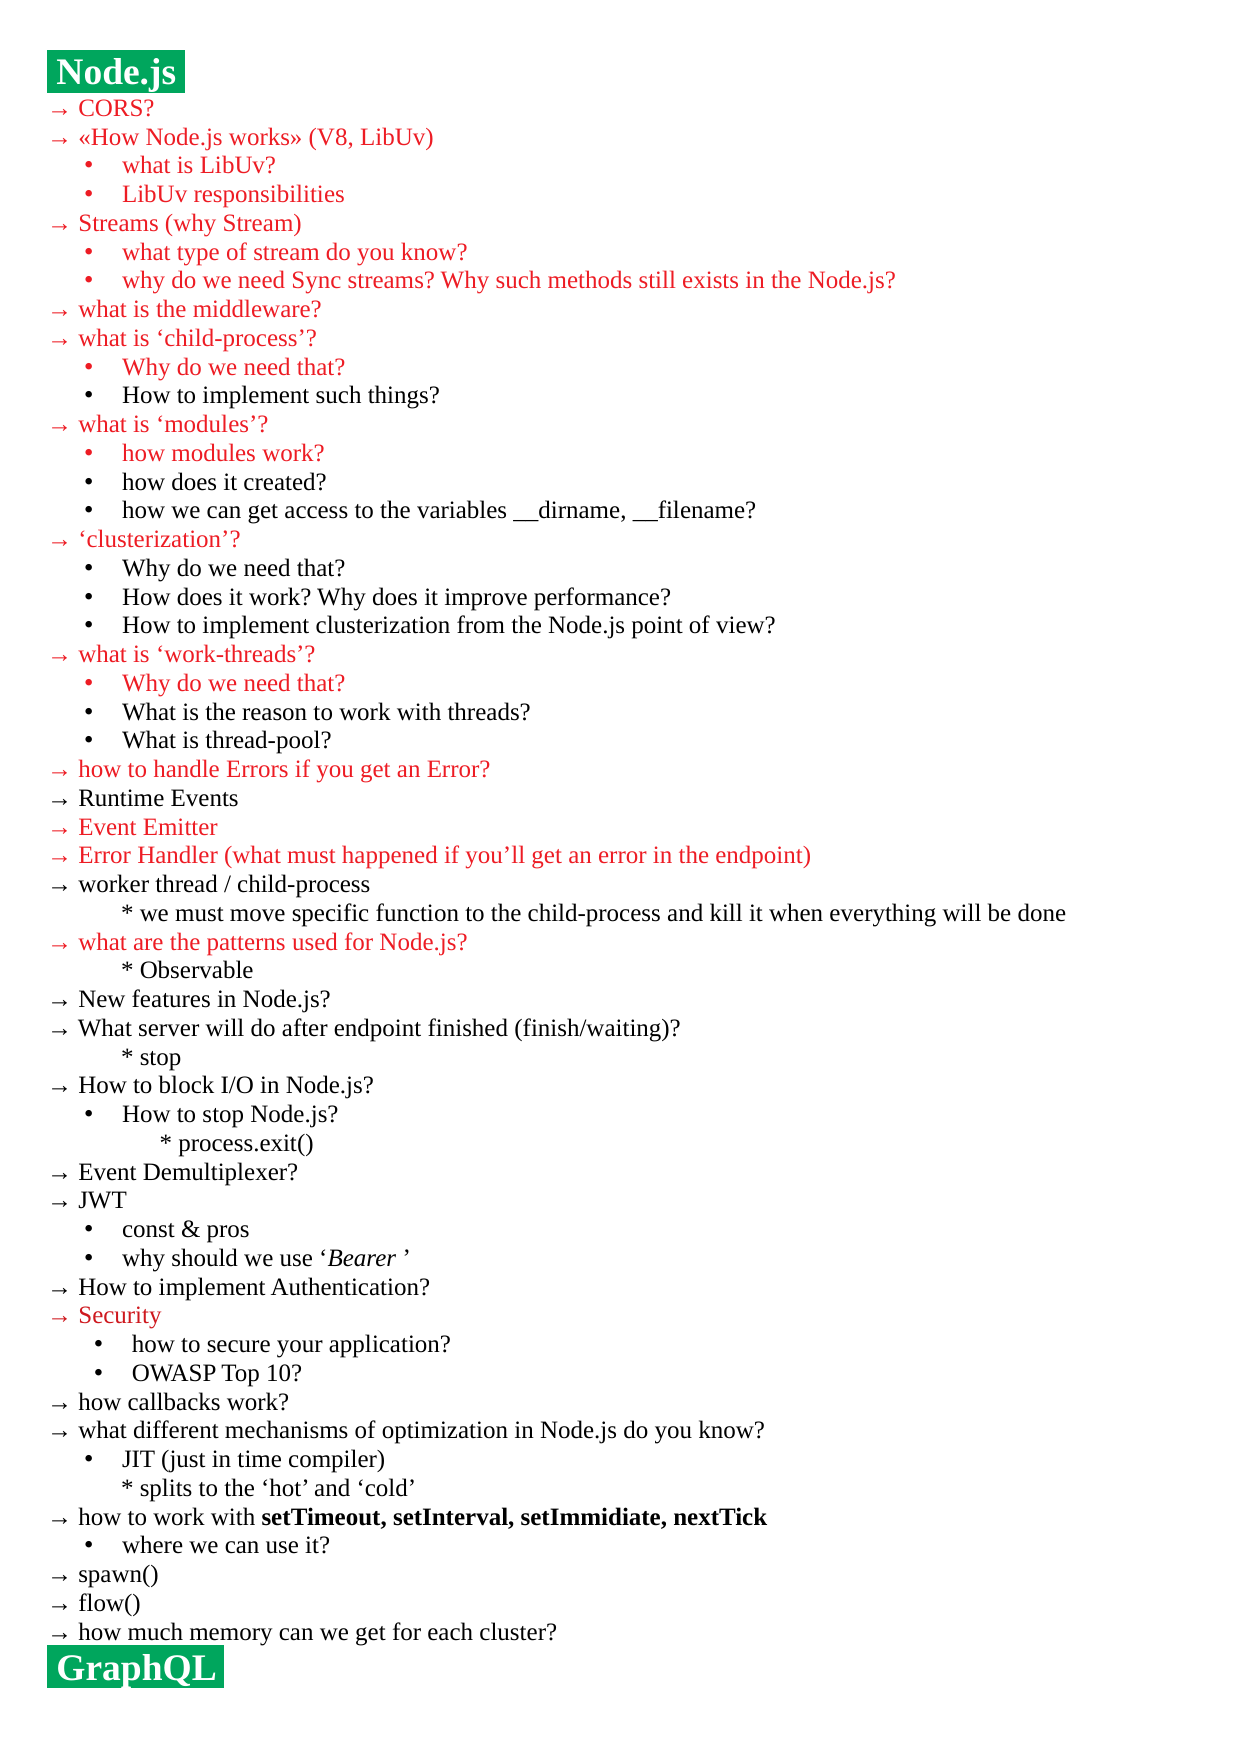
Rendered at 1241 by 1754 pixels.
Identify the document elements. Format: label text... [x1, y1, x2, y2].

text → How to implement Authentication? [47, 1272, 1200, 1300]
text → Event Demultiplexer? [47, 1157, 1200, 1185]
text → Event Emitter [47, 812, 1200, 840]
text * splits to the ‘hot’ and ‘cold’ [47, 1473, 1200, 1502]
list where we can use it? [84, 1530, 1200, 1559]
text → what is ‘modules’? [47, 409, 1200, 438]
list what is LibUv? [84, 150, 1200, 179]
list how to secure your application? [94, 1329, 1200, 1358]
text → JWT [47, 1185, 1200, 1214]
text → Runtime Events [47, 783, 1200, 812]
text → How to block I/O in Node.js? [47, 1070, 1200, 1099]
list how does it created? [84, 467, 1200, 495]
list LibUv responsibilities [84, 179, 1200, 208]
list What is the reason to work with threads? [84, 697, 1200, 725]
text → what different mechanisms of optimization in Node.js do you know? [47, 1415, 1200, 1444]
list why do we need Sync streams? Why such methods still exists in the Node.js? [84, 265, 1200, 294]
text → New features in Node.js? [47, 984, 1200, 1013]
text * we must move specific function to the child-process and kill it when everything will be done [47, 898, 1200, 927]
list how we can get access to the variables __dirname, __filename? [84, 495, 1200, 524]
text → what is ‘work-threads’? [47, 639, 1200, 668]
text → flow() [47, 1588, 1200, 1617]
text → «How Node.js works» (V8, LibUv) [47, 122, 1200, 150]
text → spawn() [47, 1559, 1200, 1588]
text → What server will do after endpoint finished (finish/waiting)? [47, 1013, 1200, 1042]
text → CORS? [47, 93, 1200, 122]
text * Observable [47, 955, 1200, 984]
text → what is the middleware? [47, 294, 1200, 323]
text → what are the patterns used for Node.js? [47, 927, 1200, 955]
text → what is ‘child-process’? [47, 323, 1200, 352]
list const & pros [84, 1214, 1200, 1243]
list How to implement clusterization from the Node.js point of view? [84, 610, 1200, 639]
list Why do we need that? [84, 352, 1200, 380]
text → how to handle Errors if you get an Error? [47, 754, 1200, 783]
list how modules work? [84, 438, 1200, 467]
list How does it work? Why does it improve performance? [84, 582, 1200, 610]
text → Security [47, 1300, 1200, 1329]
list How to implement such things? [84, 380, 1200, 409]
list What is thread-pool? [84, 725, 1200, 754]
list Why do we need that? [84, 553, 1200, 582]
list OWASP Top 10? [94, 1358, 1200, 1387]
text → ‘clusterization’? [47, 524, 1200, 553]
text → Error Handler (what must happened if you’ll get an error in the endpoint) [47, 840, 1200, 869]
list what type of stream do you know? [84, 237, 1200, 265]
text → how much memory can we get for each cluster? [47, 1617, 1200, 1645]
text GraphQL [47, 1645, 1200, 1688]
list * process.exit() [122, 1128, 1200, 1157]
text → how to work with setTimeout, setInterval, setImmidiate, nextTick [47, 1502, 1200, 1530]
text → worker thread / child-process [47, 869, 1200, 898]
text → how callbacks work? [47, 1387, 1200, 1415]
text Node.js [47, 50, 1200, 93]
text * stop [47, 1042, 1200, 1070]
list How to stop Node.js? [84, 1099, 1200, 1128]
list JIT (just in time compiler) [84, 1444, 1200, 1473]
list why should we use ‘Bearer ’ [84, 1243, 1200, 1272]
text → Streams (why Stream) [47, 208, 1200, 237]
list Why do we need that? [84, 668, 1200, 697]
